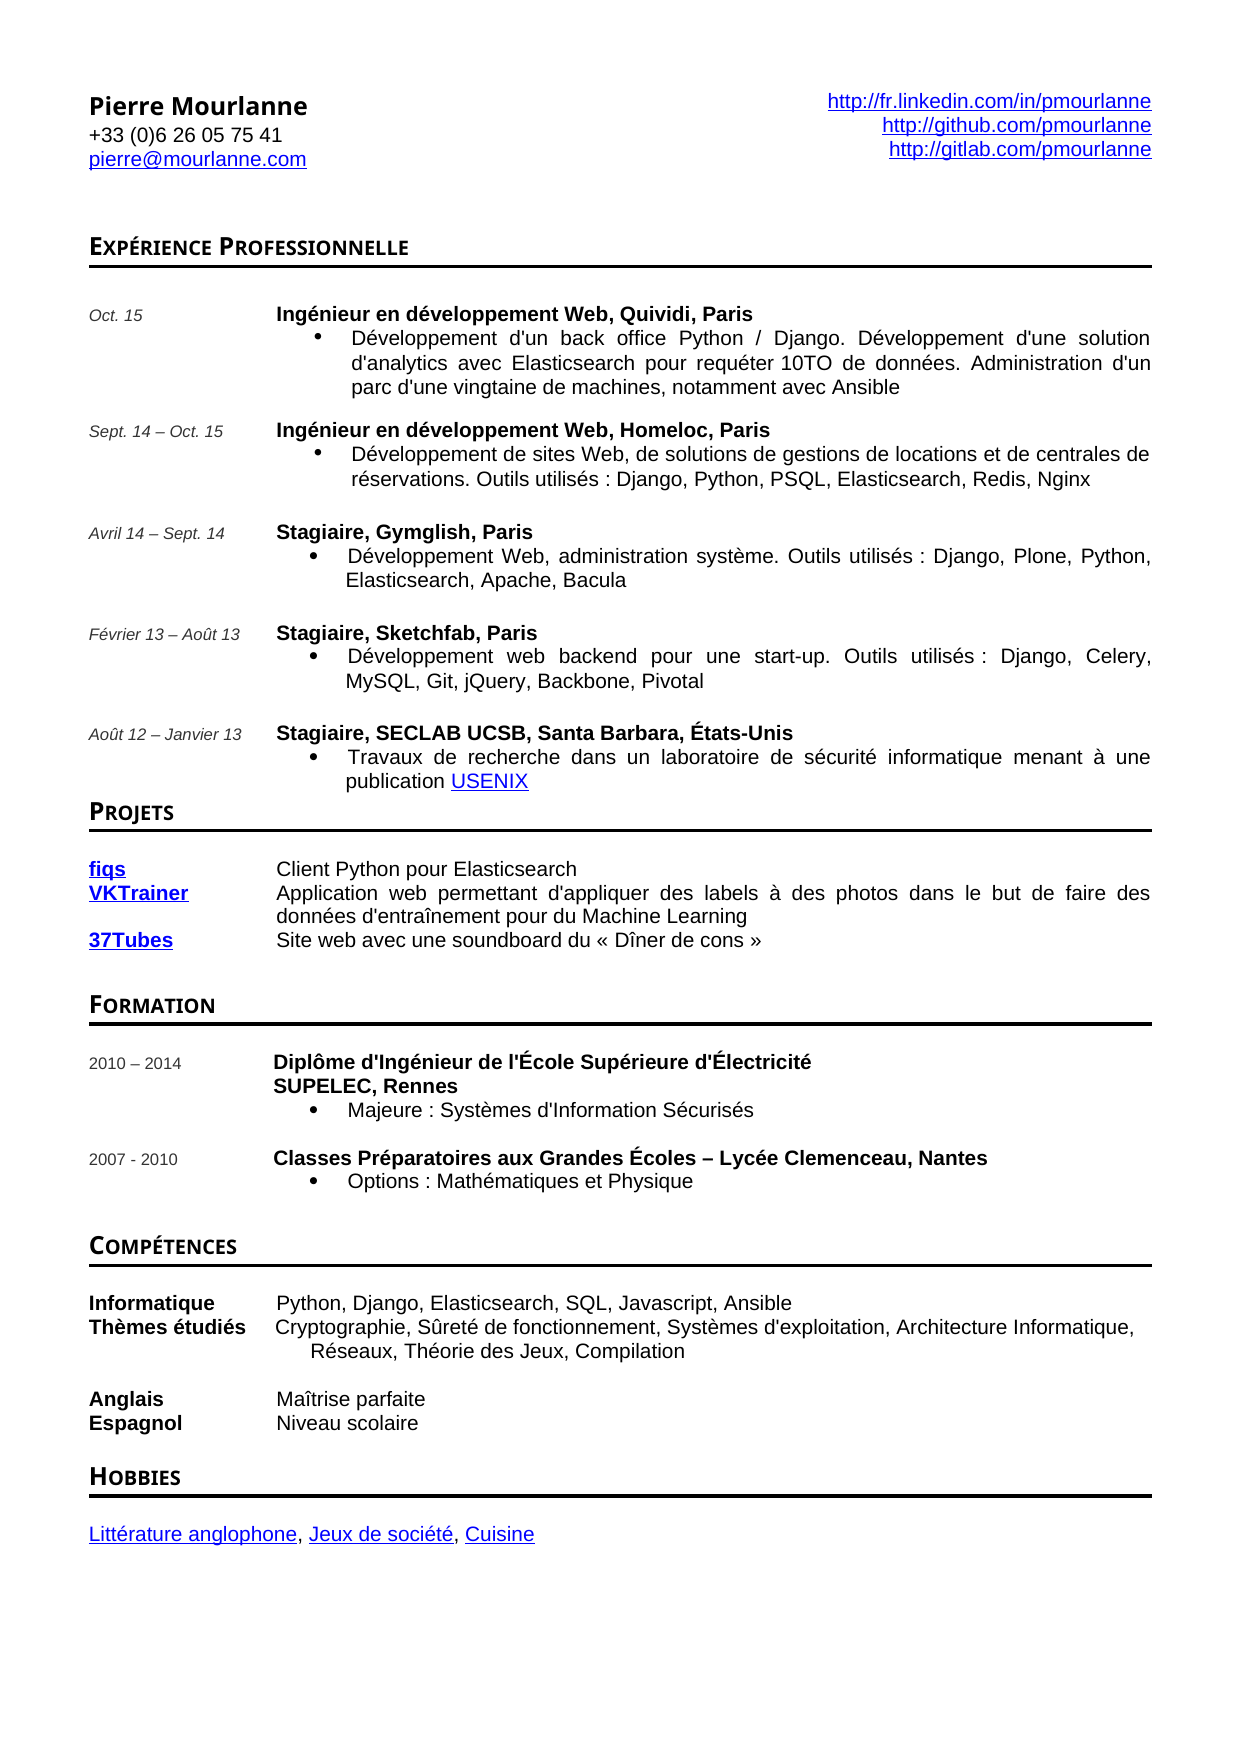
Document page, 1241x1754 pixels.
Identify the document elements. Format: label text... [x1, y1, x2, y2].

list Développement Web, administration système. Outils utilisés : Django, Plone, Python, Elasticsearch, Apache, Bacula [310, 544, 1152, 592]
text Février 13 – Août 13 Stagiaire, Sketchfab, Paris [89, 620, 1152, 644]
text 2010 – 2014 Diplôme d'Ingénieur de l'École Supérieure d'Électricité [89, 1049, 1152, 1073]
list Développement web backend pour une start-up. Outils utilisés : Django, Celery, MySQL, Git, jQuery, Backbone, Pivotal [310, 644, 1152, 692]
text Espagnol Niveau scolaire [89, 1411, 1152, 1434]
subtitle Hobbies [89, 1458, 1152, 1494]
text Expérience Professionnelle [89, 229, 1152, 265]
text 2007 - 2010 Classes Préparatoires aux Grandes Écoles – Lycée Clemenceau, Nantes [89, 1145, 1152, 1169]
list Majeure : Systèmes d'Information Sécurisés [310, 1097, 1152, 1121]
text fiqs Client Python pour Elasticsearch [89, 856, 1152, 880]
list Développement d'un back office Python / Django. Développement d'une solution d'analytics avec Elasticsearch pour requéter 10TO de données. Administration d'un parc d'une vingtaine de machines, notamment avec Ansible [314, 326, 1152, 399]
text Informatique Python, Django, Elasticsearch, SQL, Javascript, Ansible [89, 1291, 1152, 1315]
text Littérature anglophone, Jeux de société, Cuisine [89, 1522, 1152, 1546]
text Août 12 – Janvier 13 Stagiaire, SECLAB UCSB, Santa Barbara, États-Unis [89, 721, 1152, 745]
text Anglais Maîtrise parfaite [89, 1387, 1152, 1411]
list Options : Mathématiques et Physique [310, 1169, 1152, 1193]
text Sept. 14 – Oct. 15 Ingénieur en développement Web, Homeloc, Paris [89, 418, 1152, 442]
list Développement de sites Web, de solutions de gestions de locations et de centrales de réservations. Outils utilisés : Django, Python, PSQL, Elasticsearch, Redis, Nginx [314, 442, 1152, 491]
text Oct. 15 Ingénieur en développement Web, Quividi, Paris [89, 302, 1152, 326]
text Avril 14 – Sept. 14 Stagiaire, Gymglish, Paris [89, 520, 1152, 544]
text VKTrainer Application web permettant d'appliquer des labels à des photos dans le but de faire des données d'entraînement pour du Machine Learning [89, 880, 1152, 928]
list Travaux de recherche dans un laboratoire de sécurité informatique menant à une publication USENIX [310, 745, 1152, 793]
table_header http://fr.linkedin.com/in/pmourlanne http://github.com/pmourlanne http://gitlab.com/pmourlanne [620, 89, 1163, 171]
text SUPELEC, Rennes [89, 1073, 1152, 1097]
text 37Tubes Site web avec une soundboard du « Dîner de cons » [89, 928, 1152, 952]
text Thèmes étudiés Cryptographie, Sûreté de fonctionnement, Systèmes d'exploitation, Architecture Informatique, Réseaux, Théorie des Jeux, Compilation [89, 1315, 1152, 1363]
subtitle Compétences [89, 1227, 1152, 1264]
subtitle Projets [89, 793, 1152, 829]
table_header Pierre Mourlanne +33 (0)6 26 05 75 41 pierre@mourlanne.com [78, 89, 620, 171]
subtitle Formation [89, 986, 1152, 1022]
